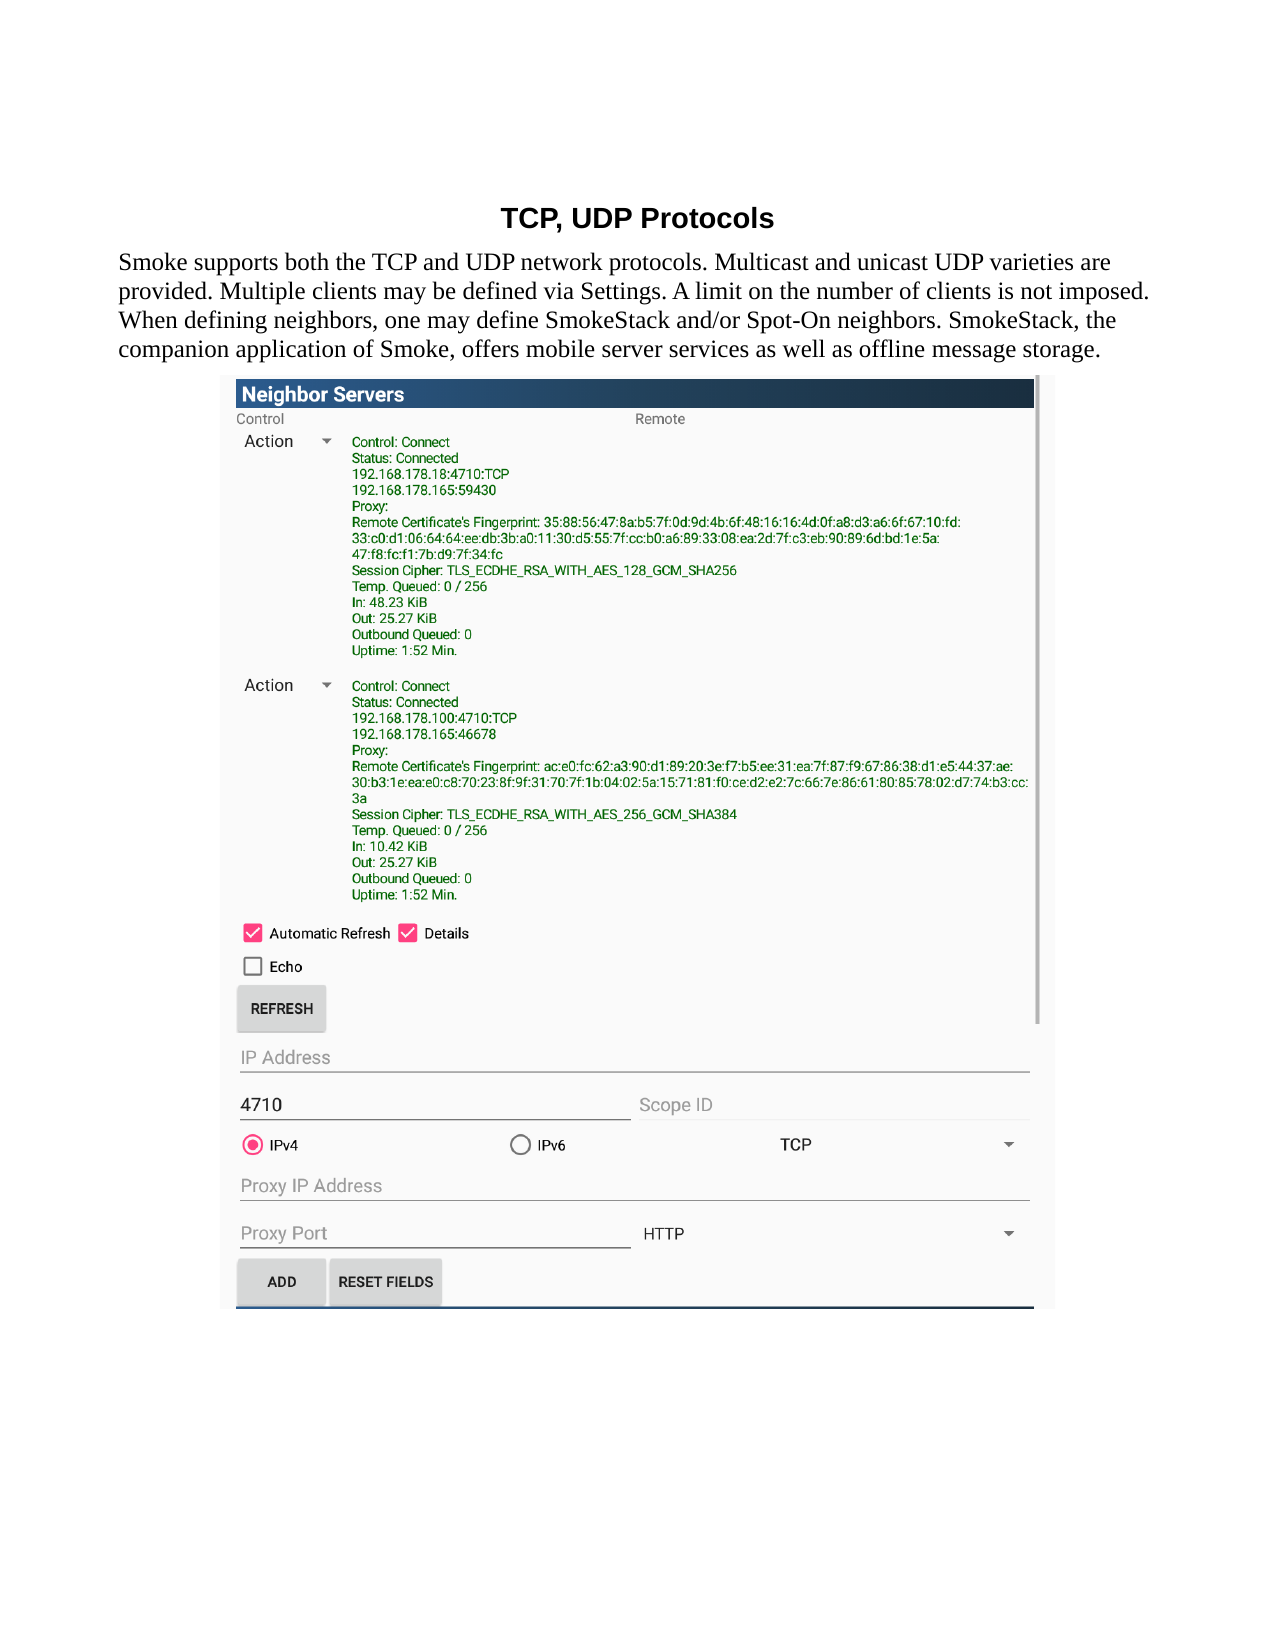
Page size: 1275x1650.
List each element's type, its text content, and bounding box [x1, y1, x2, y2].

text Smoke supports both the TCP and UDP network protocols. Multicast and unicast UDP varieties are provided. Multiple clients may be defined via Settings. A limit on the number of clients is not imposed. When defining neighbors, one may define SmokeStack and/or Spot-On neighbors. SmokeStack, the companion application of Smoke, offers mobile server services as well as offline message storage. [118, 247, 1157, 362]
subtitle TCP, UDP Protocols [118, 201, 1157, 235]
picture [219, 375, 1056, 1309]
